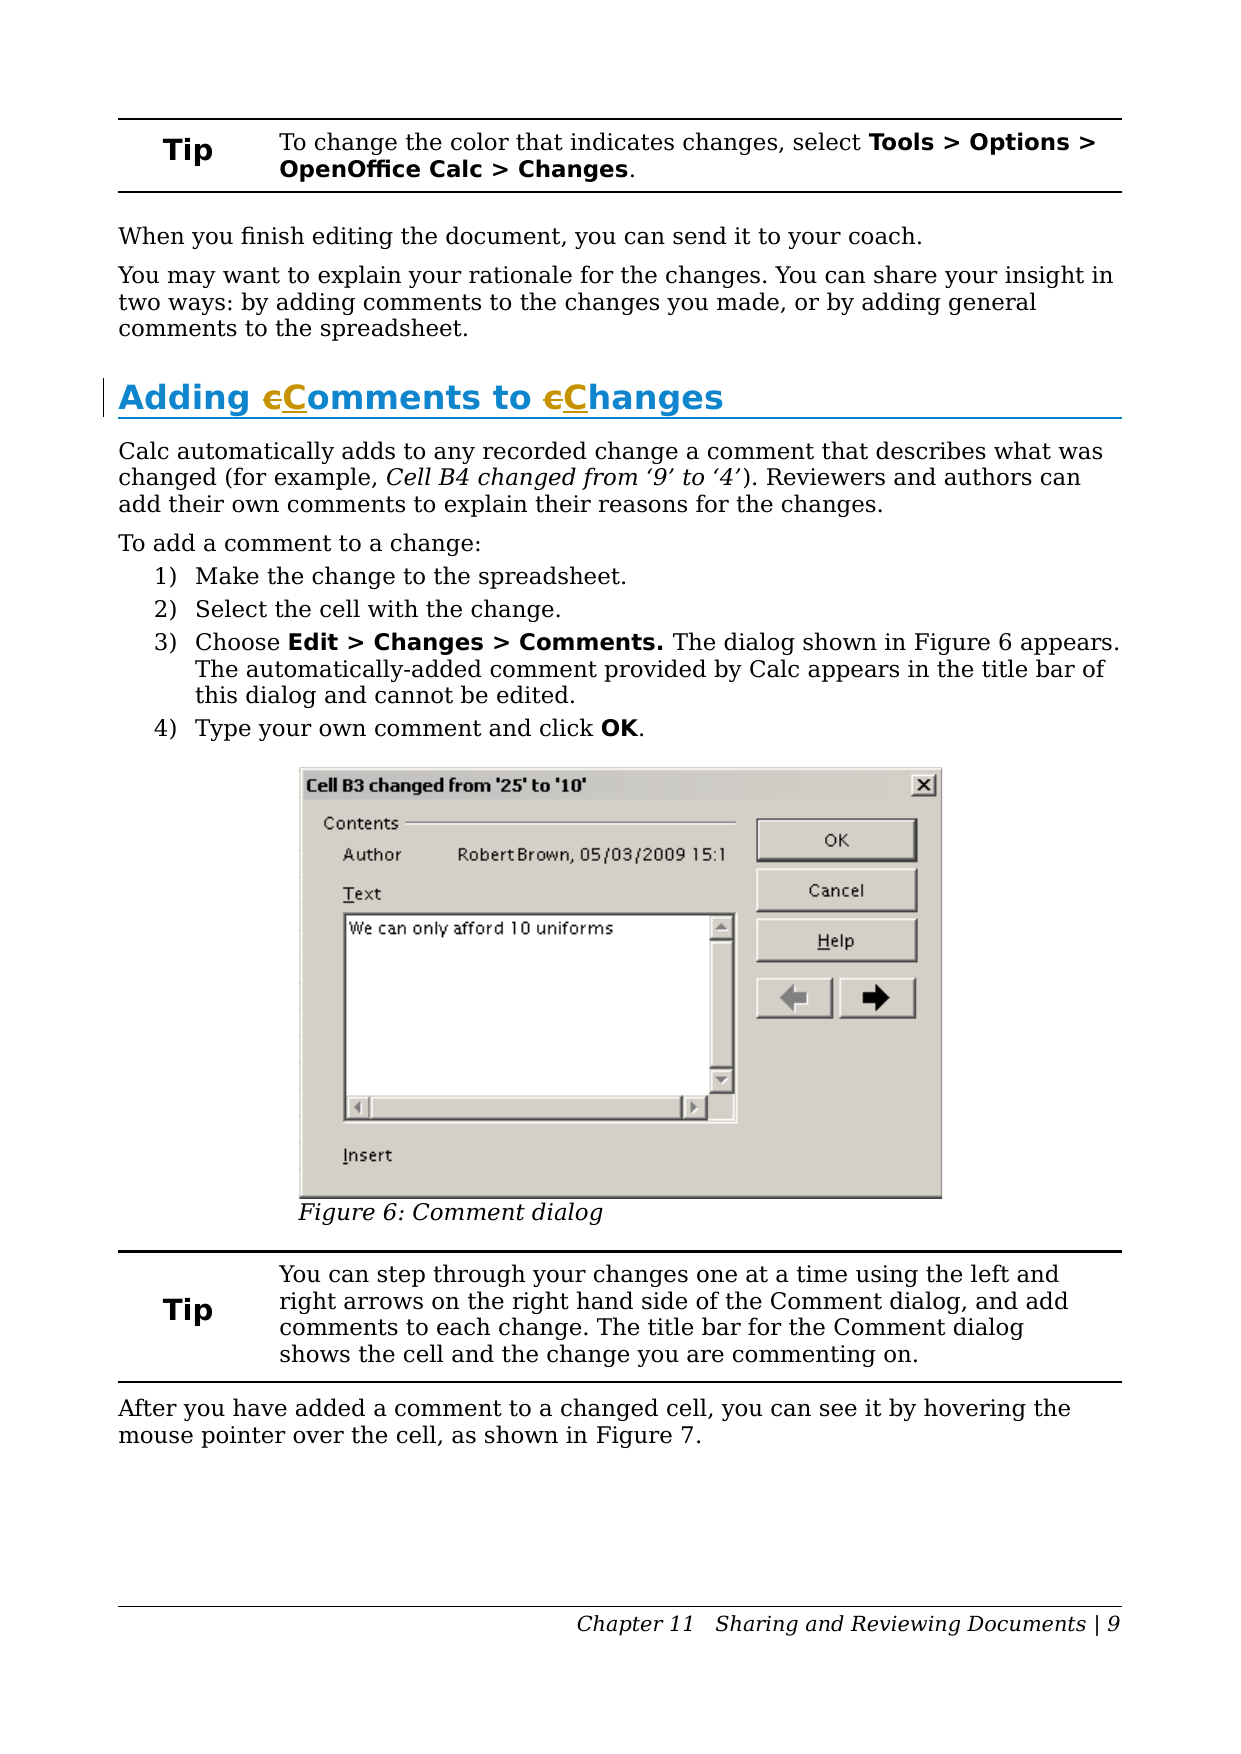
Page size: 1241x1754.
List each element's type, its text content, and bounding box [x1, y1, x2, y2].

table_header You can step through your changes one at a time using the left and right arrows on the right hand side of the Comment dialog, and add comments to each change. The title bar for the Comment dialog shows the cell and the change you are commenting on. [258, 1253, 1122, 1381]
text Figure 6: Comment dialog [298, 1199, 942, 1225]
list To add a comment to a change: [118, 530, 1122, 557]
text After you have added a comment to a changed cell, you can see it by hovering the mouse pointer over the cell, as shown in Figure 7. [118, 1396, 1122, 1449]
list Choose Edit > Changes > Comments. The dialog shown in Figure 6 appears. The automatically-added comment provided by Calc appears in the title bar of this dialog and cannot be edited. [177, 629, 1122, 709]
table_header Tip [118, 1253, 258, 1381]
table_header To change the color that indicates changes, select Tools > Options > OpenOffice Calc > Changes. [258, 120, 1122, 191]
subtitle Adding Comments to Changes [118, 378, 1122, 417]
table_header Tip [118, 120, 258, 191]
text You may want to explain your rationale for the changes. You can share your insight in two ways: by adding comments to the changes you made, or by adding general comments to the spreadsheet. [118, 262, 1122, 342]
list Make the change to the spreadsheet. [177, 563, 1122, 590]
picture [298, 767, 943, 1199]
text Calc automatically adds to any recorded change a comment that describes what was changed (for example, Cell B4 changed from ‘9’ to ‘4’). Reviewers and authors can add their own comments to explain their reasons for the changes. [118, 438, 1122, 518]
list Select the cell with the change. [177, 596, 1122, 623]
list Type your own comment and click OK. [177, 716, 1122, 742]
text When you finish editing the document, you can send it to your coach. [118, 223, 1122, 249]
